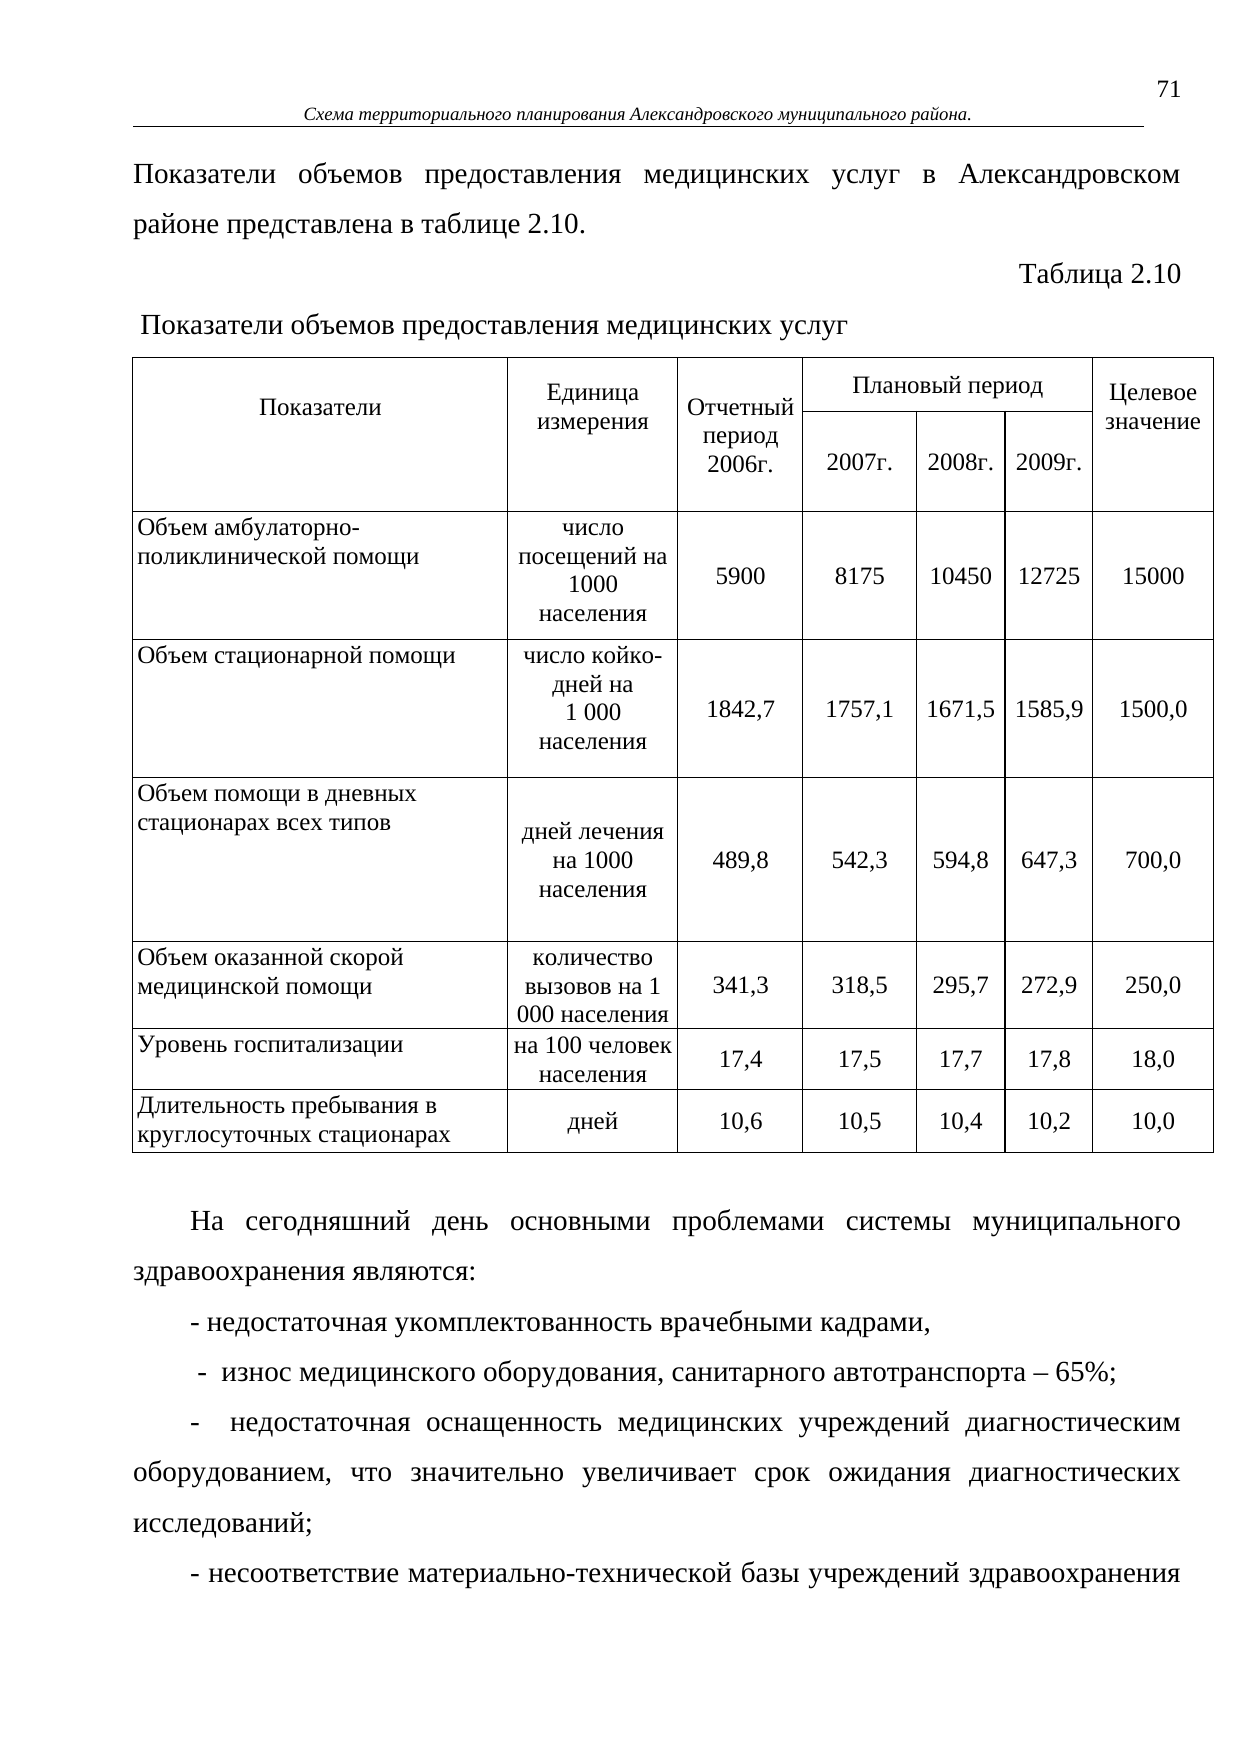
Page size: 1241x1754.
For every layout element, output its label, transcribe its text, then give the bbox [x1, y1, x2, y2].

table_cell 10,5 [803, 1090, 916, 1152]
text - недостаточная укомплектованность врачебными кадрами, [133, 1304, 1181, 1337]
table_cell Длительность пребывания в круглосуточных стационарах [133, 1090, 507, 1152]
table_cell 10,0 [1093, 1090, 1213, 1152]
table_cell число посещений на 1000 населения [508, 512, 677, 639]
table_cell 17,4 [678, 1029, 802, 1089]
table_cell количество вызовов на 1 000 населения [508, 942, 677, 1028]
table_cell 5900 [678, 512, 802, 639]
table_cell Объем оказанной скорой медицинской помощи [133, 942, 507, 1028]
table_cell Объем помощи в дневных стационарах всех типов [133, 778, 507, 941]
table_cell Объем амбулаторно-поликлинической помощи [133, 512, 507, 639]
table_cell 10,2 [1006, 1090, 1092, 1152]
table_cell 10,4 [917, 1090, 1004, 1152]
text На сегодняшний день основными проблемами системы муниципального здравоохранения являются: [133, 1203, 1181, 1287]
table_cell на 100 человек населения [508, 1029, 677, 1089]
table_cell число койко-дней на 1 000 населения [508, 640, 677, 777]
table_cell 2008г. [917, 412, 1004, 511]
table_cell 17,7 [917, 1029, 1004, 1089]
table_header Показатели [133, 358, 507, 511]
table_cell 594,8 [917, 778, 1004, 941]
table_cell 10450 [917, 512, 1004, 639]
text Показатели объемов предоставления медицинских услуг [133, 307, 1181, 341]
table_header Отчетный период 2006г. [678, 358, 802, 511]
table_cell 2009г. [1006, 412, 1092, 511]
table_header Плановый период [803, 358, 1092, 411]
table_cell 17,5 [803, 1029, 916, 1089]
table_cell 295,7 [917, 942, 1004, 1028]
table_cell 15000 [1093, 512, 1213, 639]
text Таблица 2.10 [133, 257, 1181, 290]
table_cell 1842,7 [678, 640, 802, 777]
table_cell 341,3 [678, 942, 802, 1028]
table_cell 1757,1 [803, 640, 916, 777]
text - недостаточная оснащенность медицинских учреждений диагностическим оборудованием, что значительно увеличивает срок ожидания диагностических исследований; [133, 1404, 1181, 1538]
table_cell 17,8 [1006, 1029, 1092, 1089]
table_cell 318,5 [803, 942, 916, 1028]
table_cell 1500,0 [1093, 640, 1213, 777]
table_cell 8175 [803, 512, 916, 639]
table_cell 2007г. [803, 412, 916, 511]
table_cell 272,9 [1006, 942, 1092, 1028]
table_cell 647,3 [1006, 778, 1092, 941]
table_cell 10,6 [678, 1090, 802, 1152]
text - износ медицинского оборудования, санитарного автотранспорта – 65%; [133, 1354, 1181, 1387]
table_cell 12725 [1006, 512, 1092, 639]
text Показатели объемов предоставления медицинских услуг в Александровском районе представлена в таблице 2.10. [133, 156, 1181, 240]
table_cell 1585,9 [1006, 640, 1092, 777]
table_cell 489,8 [678, 778, 802, 941]
table_header Единица измерения [508, 358, 677, 511]
table_cell дней [508, 1090, 677, 1152]
table_cell 1671,5 [917, 640, 1004, 777]
table_cell 700,0 [1093, 778, 1213, 941]
table_cell Объем стационарной помощи [133, 640, 507, 777]
table_cell 250,0 [1093, 942, 1213, 1028]
table_header Целевое значение [1093, 358, 1213, 511]
table_cell 18,0 [1093, 1029, 1213, 1089]
table_cell 542,3 [803, 778, 916, 941]
text - несоответствие материально-технической базы учреждений здравоохранения [133, 1555, 1181, 1589]
table_cell Уровень госпитализации [133, 1029, 507, 1089]
table_cell дней лечения на 1000 населения [508, 778, 677, 941]
